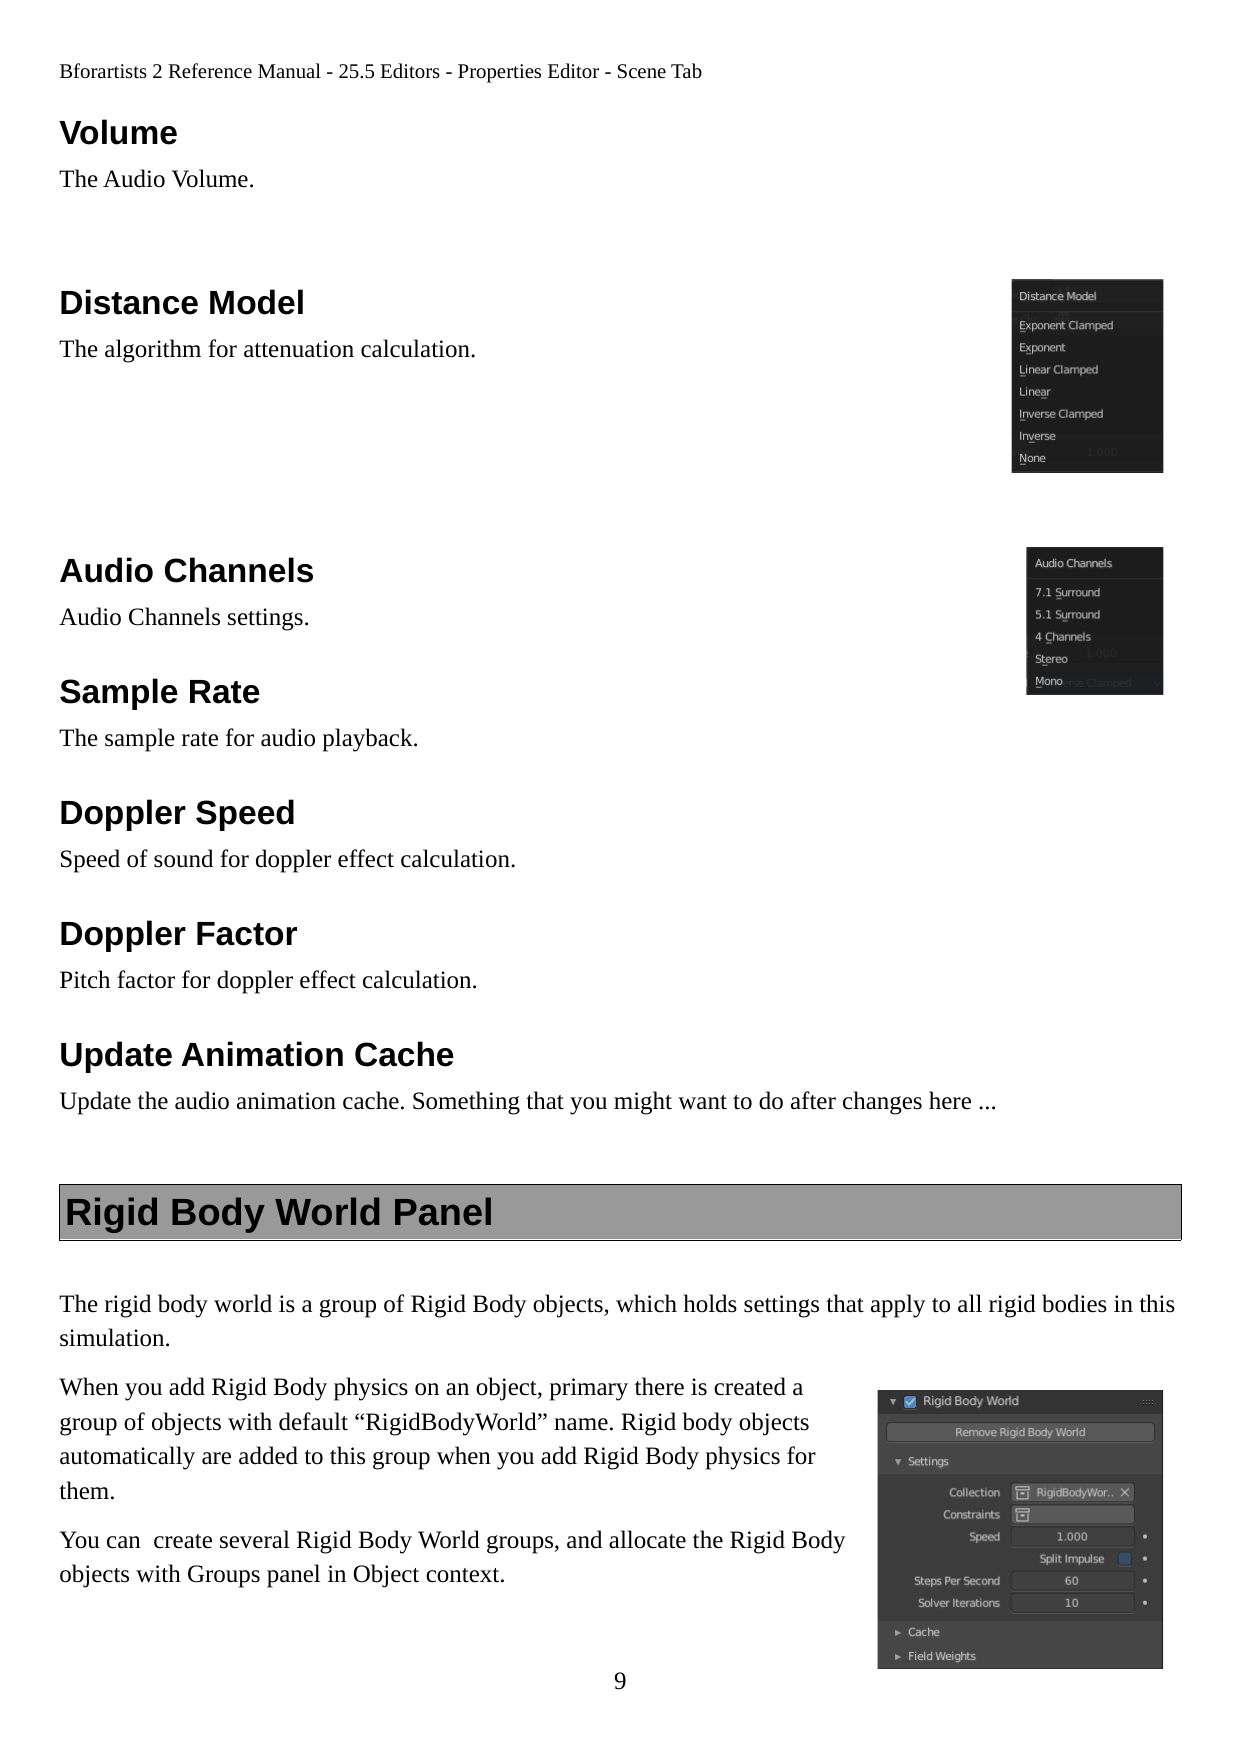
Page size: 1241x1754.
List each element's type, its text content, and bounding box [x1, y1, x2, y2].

text Speed of sound for doppler effect calculation. [59, 844, 1181, 873]
text The rigid body world is a group of Rigid Body objects, which holds settings that apply to all rigid bodies in this simulation. [59, 1289, 1181, 1352]
subtitle Doppler Factor [59, 914, 1181, 953]
text The sample rate for audio playback. [59, 723, 1181, 752]
subtitle Update Animation Cache [59, 1035, 1181, 1074]
text When you add Rigid Body physics on an object, primary there is created a group of objects with default “RigidBodyWorld” name. Rigid body objects automatically are added to this group when you add Rigid Body physics for them. [59, 1372, 1181, 1504]
subtitle [1164, 283, 1181, 321]
text Update the audio animation cache. Something that you might want to do after changes here ... [59, 1086, 1181, 1115]
table_header Rigid Body World Panel [60, 1185, 1181, 1239]
subtitle Volume [59, 113, 1181, 151]
picture [1011, 279, 1164, 473]
text Pitch factor for doppler effect calculation. [59, 965, 1181, 994]
picture [877, 1390, 1164, 1669]
subtitle Sample Rate [59, 672, 1181, 711]
subtitle Audio Channels [59, 551, 1026, 589]
subtitle Distance Model [59, 283, 1011, 321]
text The algorithm for attenuation calculation. [59, 334, 1011, 363]
text You can create several Rigid Body World groups, and allocate the Rigid Body objects with Groups panel in Object context. [59, 1525, 877, 1588]
picture [1026, 547, 1164, 695]
subtitle Doppler Speed [59, 793, 1181, 832]
text [1164, 602, 1181, 631]
text The Audio Volume. [59, 164, 1181, 192]
text Audio Channels settings. [59, 602, 1026, 631]
subtitle [1164, 551, 1181, 589]
